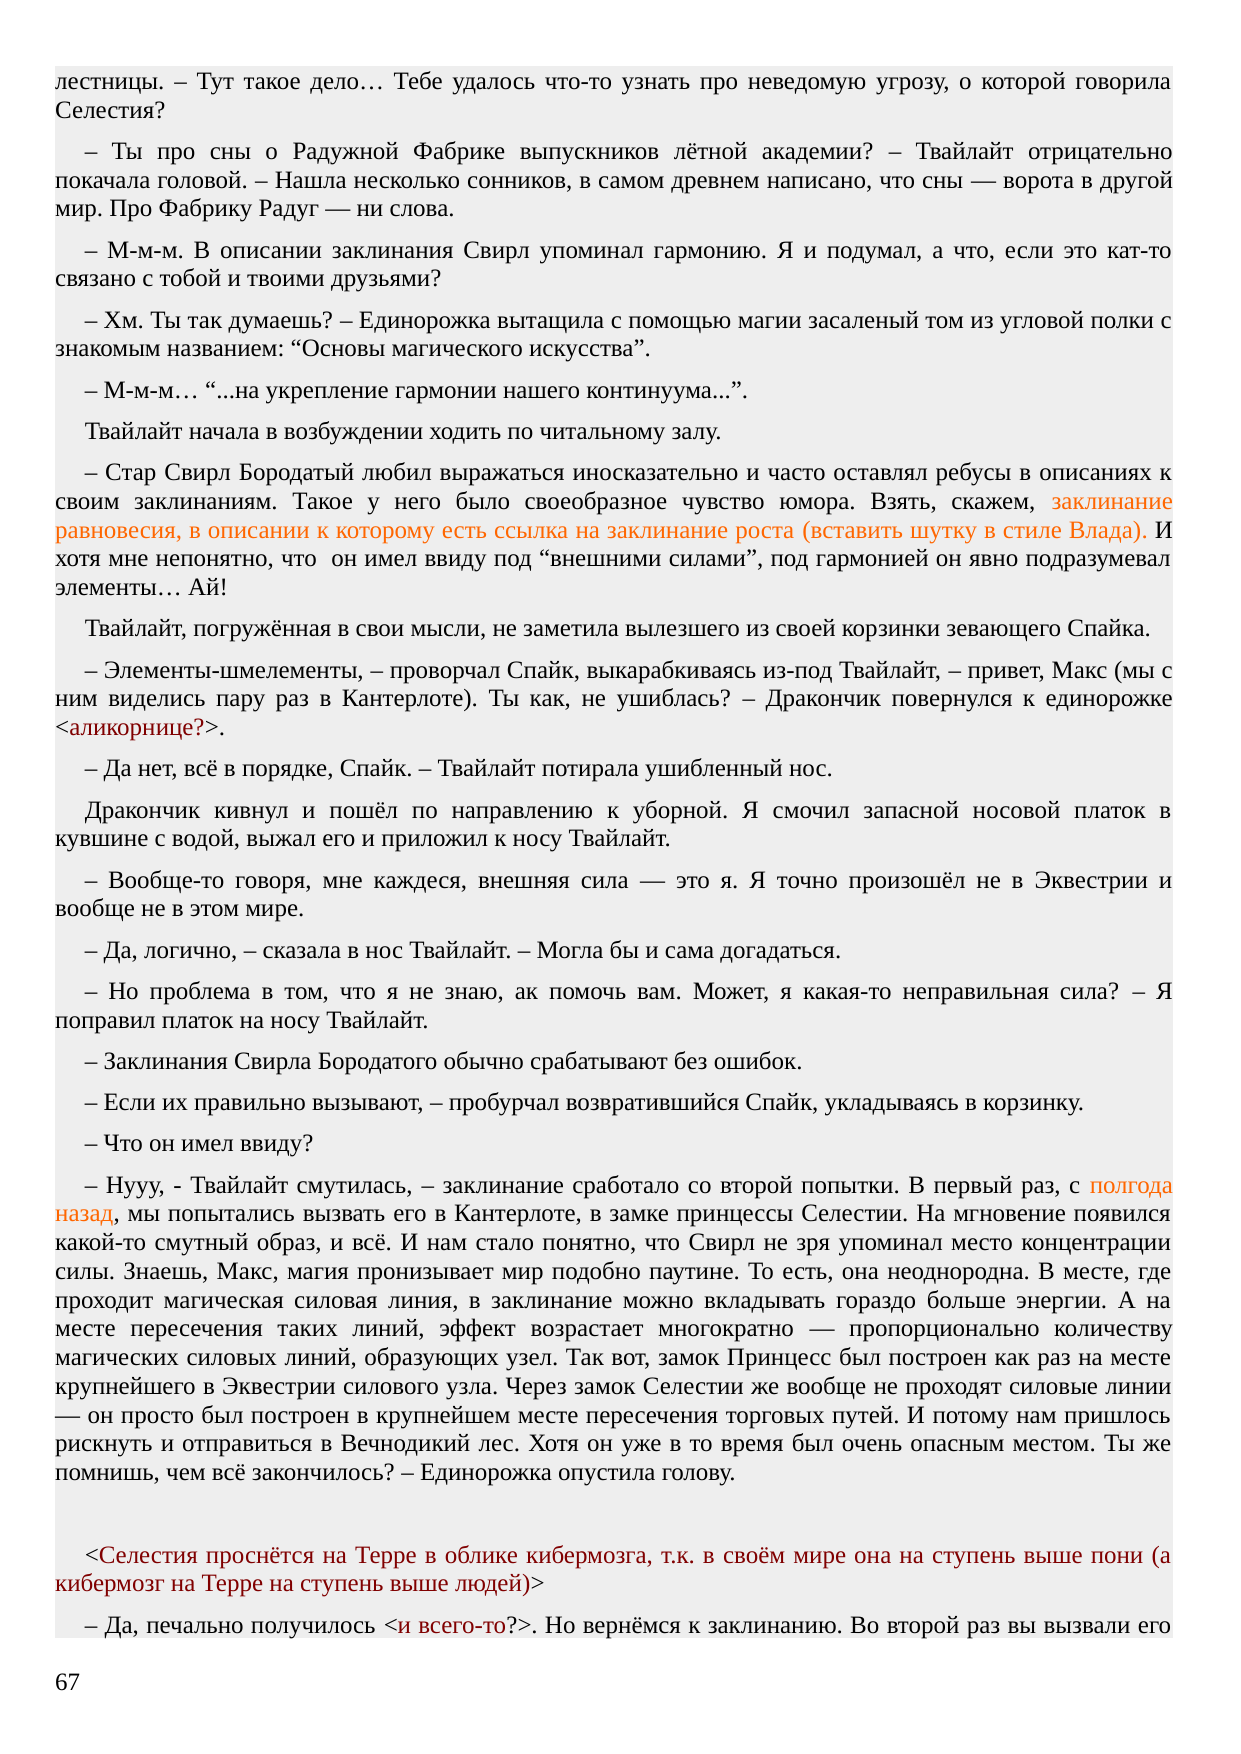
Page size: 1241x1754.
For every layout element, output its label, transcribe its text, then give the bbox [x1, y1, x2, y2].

text – Да, печально получилось <и всего-то?>. Но вернёмся к заклинанию. Во второй раз вы вызвали его [55, 1610, 1173, 1638]
text – Нууу, - Твайлайт смутилась, – заклинание сработало со второй попытки. В первый раз, с полгода назад, мы попытались вызвать его в Кантерлоте, в замке принцессы Селестии. На мгновение появился какой-то смутный образ, и всё. И нам стало понятно, что Свирл не зря упоминал место концентрации силы. Знаешь, Макс, магия пронизывает мир подобно паутине. То есть, она неоднородна. В месте, где проходит магическая силовая линия, в заклинание можно вкладывать гораздо больше энергии. А на месте пересечения таких линий, эффект возрастает многократно — пропорционально количеству магических силовых линий, образующих узел. Так вот, замок Принцесс был построен как раз на месте крупнейшего в Эквестрии силового узла. Через замок Селестии же вообще не проходят силовые линии — он просто был построен в крупнейшем месте пересечения торговых путей. И потому нам пришлось рискнуть и отправиться в Вечнодикий лес. Хотя он уже в то время был очень опасным местом. Ты же помнишь, чем всё закончилось? – Единорожка опустила голову. [55, 1170, 1173, 1486]
text – Элементы-шмелементы, – проворчал Спайк, выкарабкиваясь из-под Твайлайт, – привет, Макс (мы с ним виделись пару раз в Кантерлоте). Ты как, не ушиблась? – Дракончик повернулся к единорожке <аликорнице?>. [55, 655, 1173, 741]
text – Стар Свирл Бородатый любил выражаться иносказательно и часто оставлял ребусы в описаниях к своим заклинаниям. Такое у него было своеобразное чувство юмора. Взять, скажем, заклинание равновесия, в описании к которому есть ссылка на заклинание роста (вставить шутку в стиле Влада). И хотя мне непонятно, что он имел ввиду под “внешними силами”, под гармонией он явно подразумевал элементы… Ай! [55, 457, 1173, 601]
text – М-м-м… “...на укрепление гармонии нашего континуума...”. [55, 375, 1173, 403]
text Дракончик кивнул и пошёл по направлению к уборной. Я смочил запасной носовой платок в кувшине с водой, выжал его и приложил к носу Твайлайт. [55, 795, 1173, 852]
text лестницы. – Тут такое дело… Тебе удалось что-то узнать про неведомую угрозу, о которой говорила Селестия? [55, 66, 1173, 123]
text Твайлайт, погружённая в свои мысли, не заметила вылезшего из своей корзинки зевающего Спайка. [55, 613, 1173, 642]
text Твайлайт начала в возбуждении ходить по читальному залу. [55, 416, 1173, 445]
text – Но проблема в том, что я не знаю, ак помочь вам. Может, я какая-то неправильная сила? – Я поправил платок на носу Твайлайт. [55, 976, 1173, 1033]
text – Хм. Ты так думаешь? – Единорожка вытащила с помощью магии засаленый том из угловой полки с знакомым названием: “Основы магического искусства”. [55, 305, 1173, 362]
text – Да нет, всё в порядке, Спайк. – Твайлайт потирала ушибленный нос. [55, 753, 1173, 782]
text – Да, логично, – сказала в нос Твайлайт. – Могла бы и сама догадаться. [55, 935, 1173, 963]
text <Селестия проснётся на Терре в облике кибермозга, т.к. в своём мире она на ступень выше пони (а кибермозг на Терре на ступень выше людей)> [55, 1540, 1173, 1597]
text – Если их правильно вызывают, – пробурчал возвратившийся Спайк, укладываясь в корзинку. [55, 1087, 1173, 1116]
text – Вообще-то говоря, мне каждеся, внешняя сила — это я. Я точно произошёл не в Эквестрии и вообще не в этом мире. [55, 865, 1173, 922]
text – Заклинания Свирла Бородатого обычно срабатывают без ошибок. [55, 1046, 1173, 1075]
text – Что он имел ввиду? [55, 1128, 1173, 1157]
text – М-м-м. В описании заклинания Свирл упоминал гармонию. Я и подумал, а что, если это кат-то связано с тобой и твоими друзьями? [55, 235, 1173, 292]
text – Ты про сны о Радужной Фабрике выпускников лётной академии? – Твайлайт отрицательно покачала головой. – Нашла несколько сонников, в самом древнем написано, что сны — ворота в другой мир. Про Фабрику Радуг — ни слова. [55, 136, 1173, 222]
